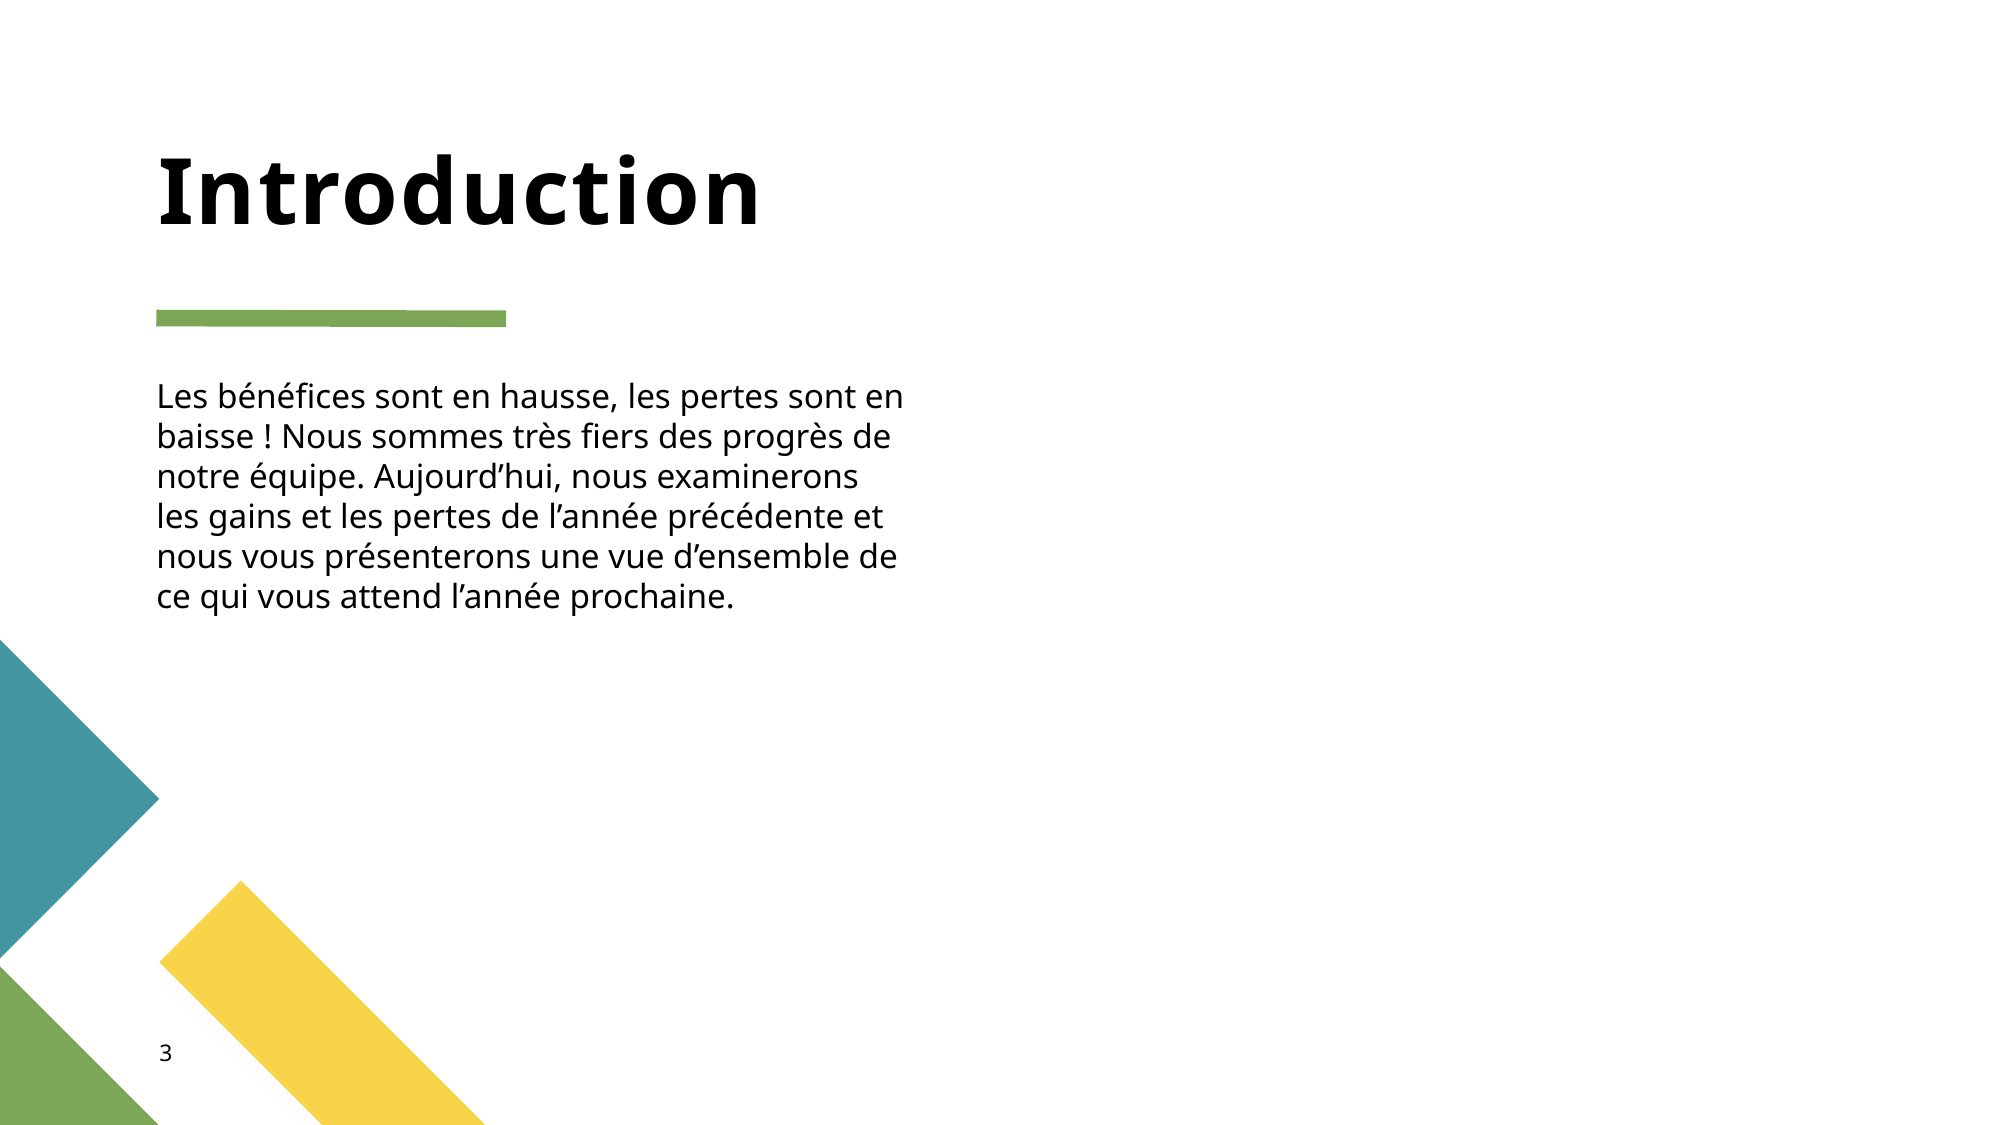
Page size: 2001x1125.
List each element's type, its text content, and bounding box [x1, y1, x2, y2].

text_box 3 [159, 1038, 246, 1080]
list Les bénéfices sont en hausse, les pertes sont en baisse ! Nous sommes très fiers des progrès de notre équipe. Aujourd’hui, nous examinerons les gains et les pertes de l’année précédente et nous vous présenterons une vue d’ensemble de ce qui vous attend l’année prochaine. [156, 375, 907, 835]
title Introduction [158, 144, 969, 245]
